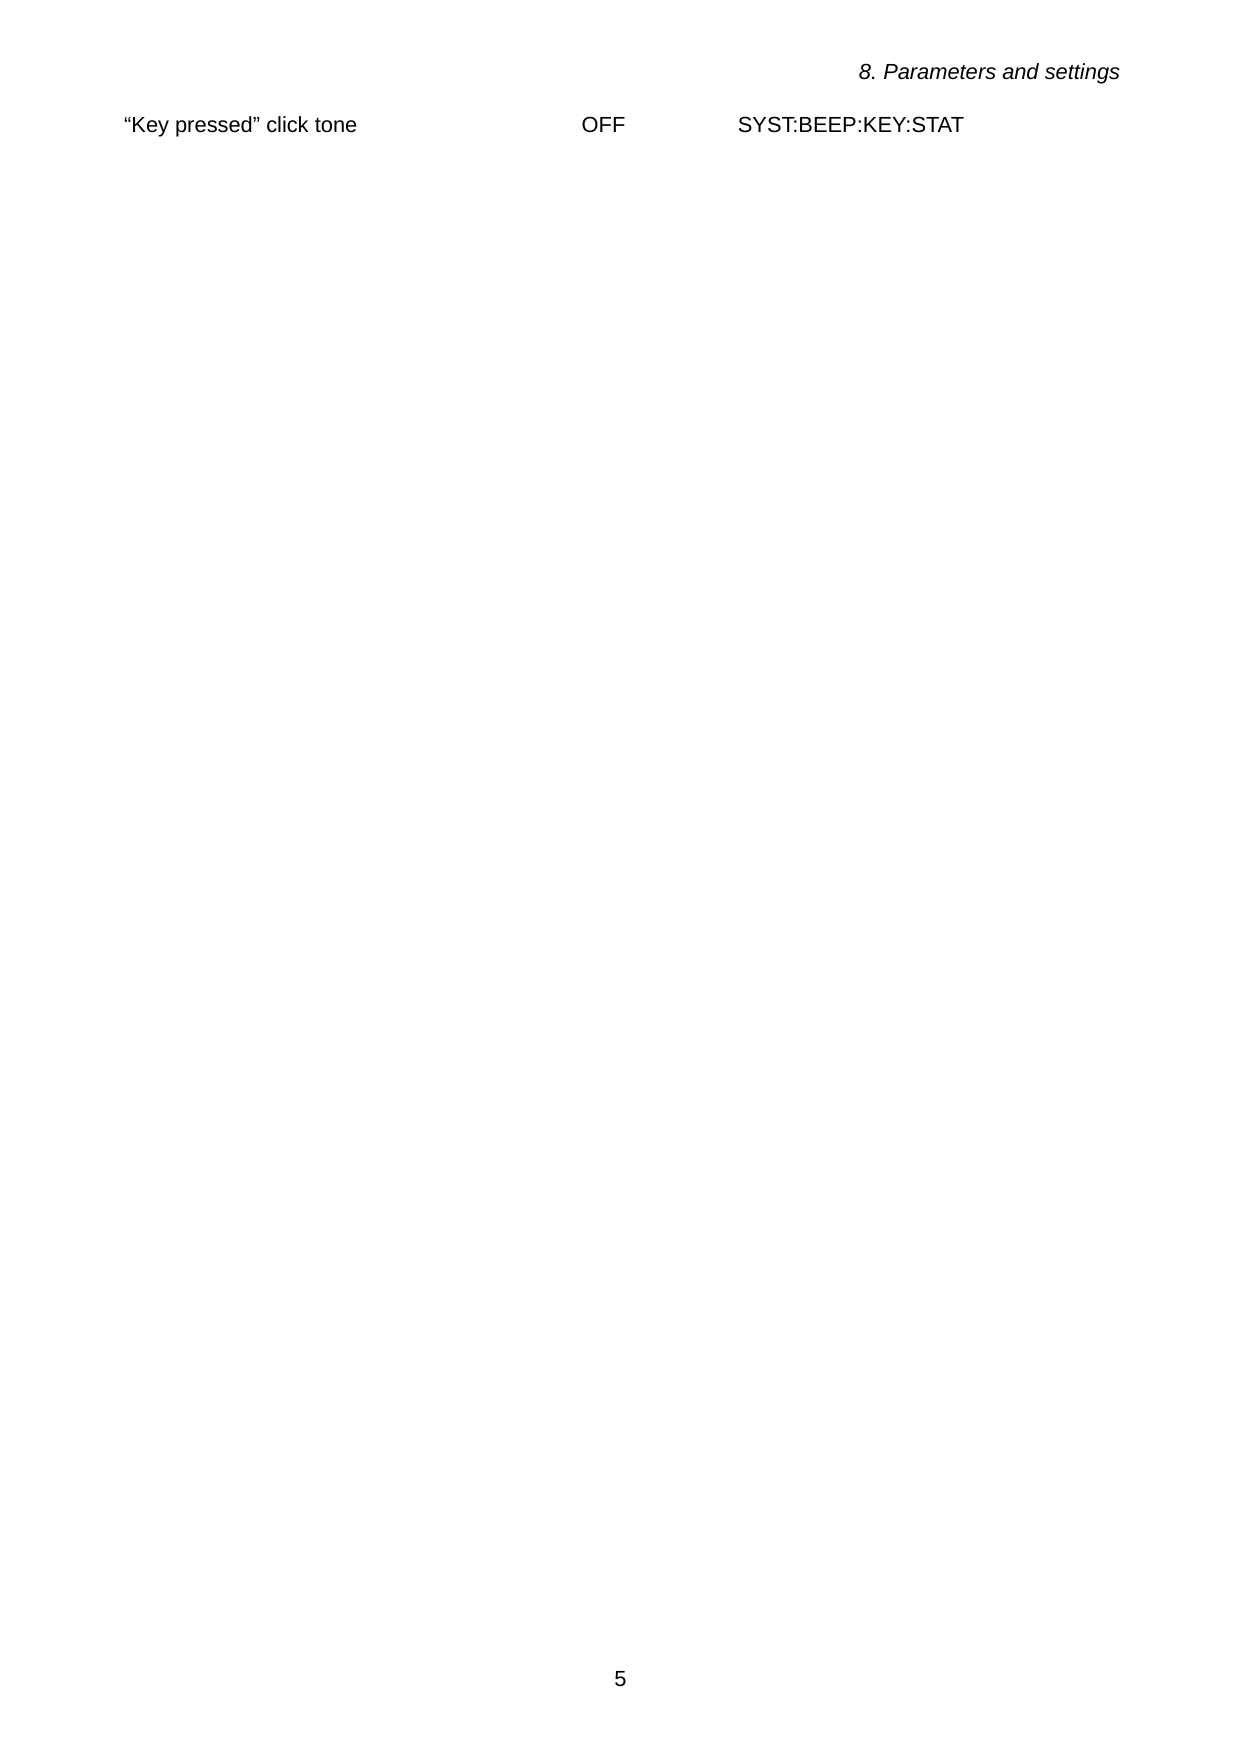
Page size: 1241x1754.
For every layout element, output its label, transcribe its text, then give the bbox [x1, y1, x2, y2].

table_cell OFF [576, 106, 732, 143]
table_cell SYST:BEEP:KEY:STAT [732, 106, 1123, 143]
table_cell “Key pressed” click tone [118, 106, 576, 143]
